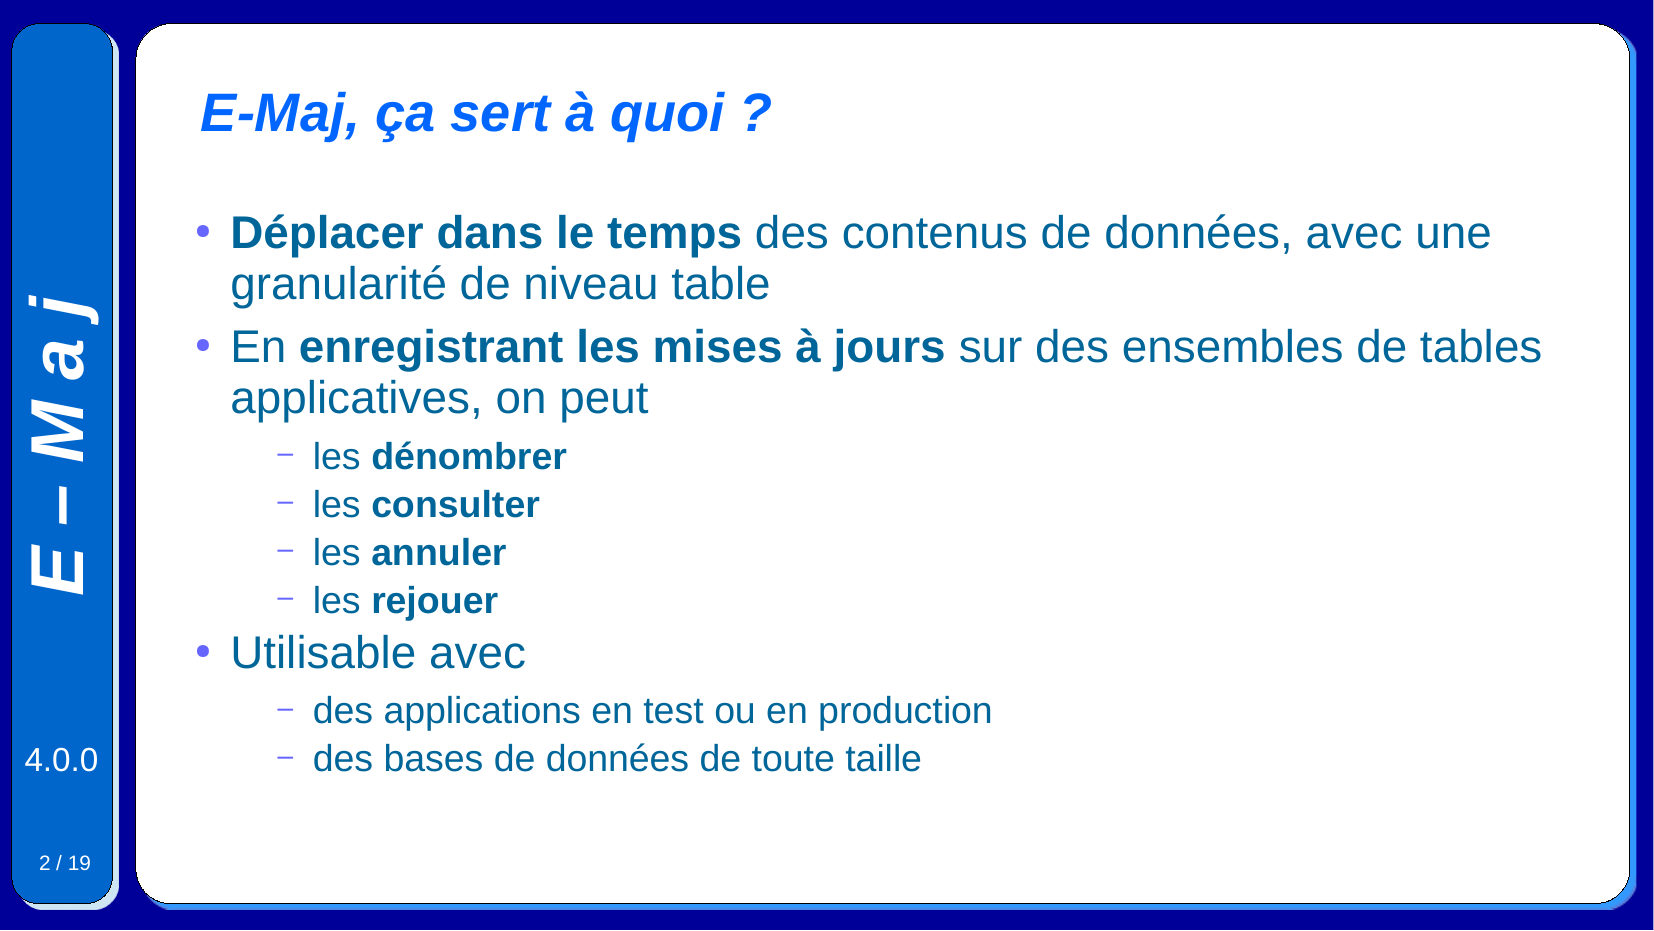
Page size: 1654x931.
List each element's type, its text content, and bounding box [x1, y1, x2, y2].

title E-Maj, ça sert à quoi ? [200, 34, 1575, 191]
list Déplacer dans le temps des contenus de données, avec une granularité de niveau table En enregistrant les mises à jours sur des ensembles de tables applicatives, on peut les dénombrer les consulter les annuler les rejouer Utilisable avec des applications en test ou en production des bases de données de toute taille [177, 206, 1587, 886]
